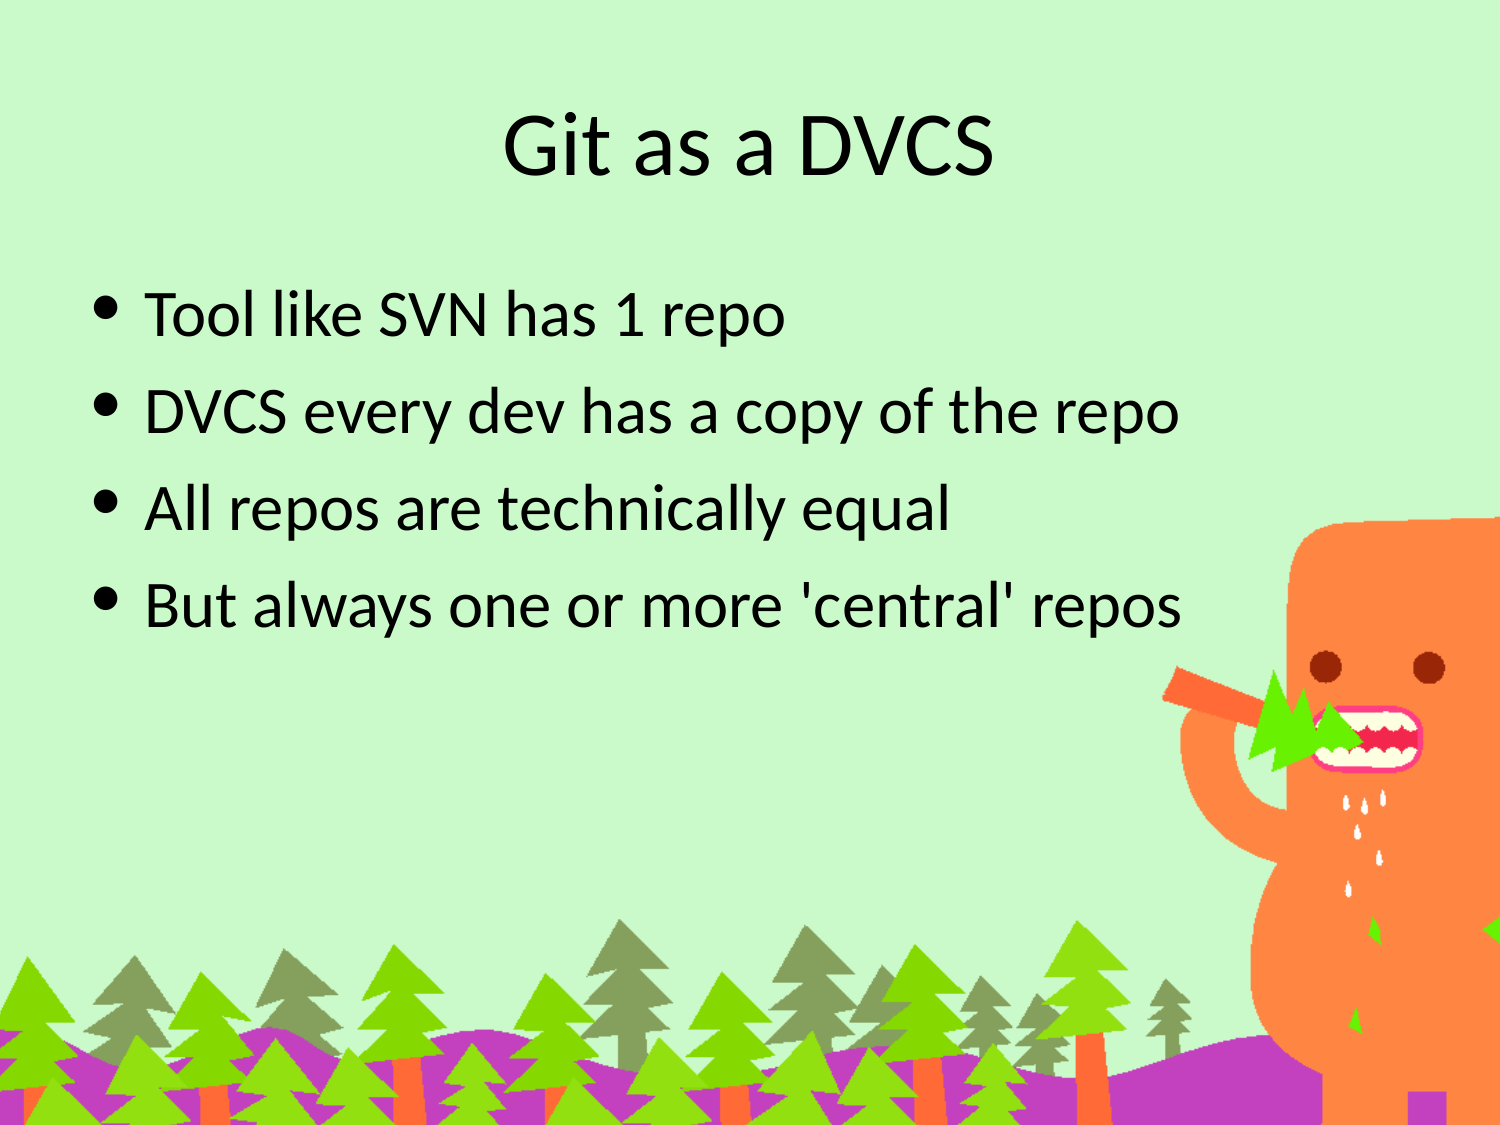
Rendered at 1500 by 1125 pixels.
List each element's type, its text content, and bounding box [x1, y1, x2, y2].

list Tool like SVN has 1 repo DVCS every dev has a copy of the repo All repos are technically equal But always one or more 'central' repos [75, 262, 1424, 1004]
title Git as a DVCS [75, 20, 1424, 257]
picture [0, 0, 1500, 1125]
